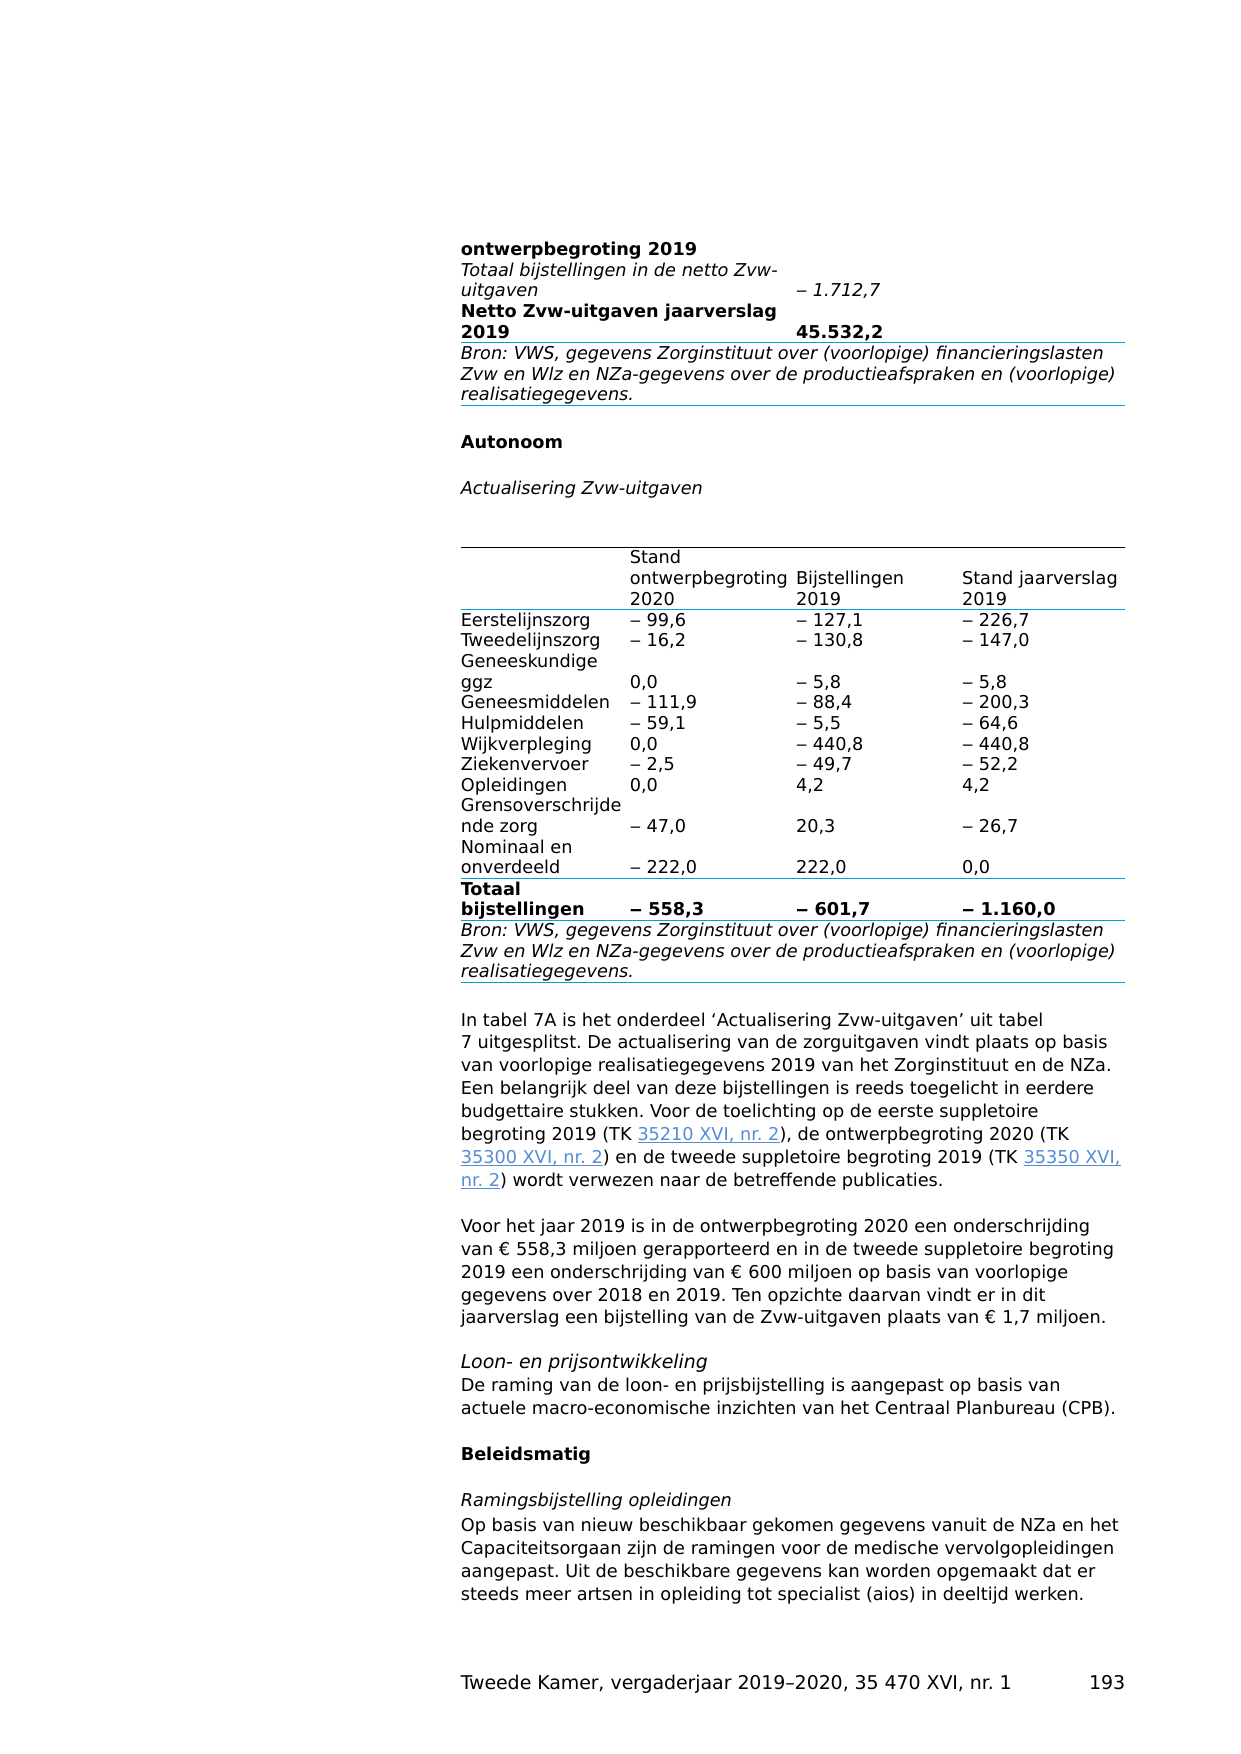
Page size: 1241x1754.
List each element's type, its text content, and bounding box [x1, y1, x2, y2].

table_cell 45.532,2 [793, 301, 1125, 342]
table_cell ‒ 440,8 [793, 734, 959, 754]
table_cell Bijstellingen [793, 548, 959, 589]
table_cell Geneesmiddelen [461, 692, 627, 713]
table_cell ‒ 99,6 [627, 610, 793, 630]
text Ramingsbijstelling opleidingen [461, 1488, 1125, 1511]
table_cell Nominaal en onverdeeld [461, 837, 627, 878]
table_cell ‒ 52,2 [959, 754, 1125, 775]
table_cell 20,3 [793, 795, 959, 837]
table_cell 222,0 [793, 837, 959, 878]
table_cell ‒ 47,0 [627, 795, 793, 837]
table_header Tabel 7 Verticale ontwikkeling van de Zvw-uitgaven en -ontvangsten (bedragen x € 1 miljoen) [461, 191, 1125, 239]
table_cell ‒ 59,1 [627, 713, 793, 733]
table_cell 4,2 [793, 775, 959, 795]
table_cell Netto Zvw-uitgaven jaarverslag 2019 [461, 301, 793, 342]
text De raming van de loon- en prijsbijstelling is aangepast op basis van actuele macro-economische inzichten van het Centraal Planbureau (CPB). [461, 1373, 1125, 1419]
table_cell Bron: VWS, gegevens Zorginstituut over (voorlopige) financieringslasten Zvw en Wlz en NZa-gegevens over de productieafspraken en (voorlopige) realisatiegegevens. [461, 921, 1125, 982]
table_cell 4,2 [959, 775, 1125, 795]
table_cell ‒ 26,7 [959, 795, 1125, 837]
table_cell Wijkverpleging [461, 734, 627, 754]
table_cell Geneeskundige ggz [461, 651, 627, 692]
text Beleidsmatig [461, 1442, 1125, 1465]
table_cell Tweedelijnszorg [461, 630, 627, 651]
table_cell Eerstelijnszorg [461, 610, 627, 630]
table_cell 0,0 [959, 837, 1125, 878]
table_cell 2020 [627, 589, 793, 609]
table_cell ‒ 49,7 [793, 754, 959, 775]
table_cell ‒ 147,0 [959, 630, 1125, 651]
text Voor het jaar 2019 is in de ontwerpbegroting 2020 een onderschrijding van € 558,3 miljoen gerapporteerd en in de tweede suppletoire begroting 2019 een onderschrijding van € 600 miljoen op basis van voorlopige gegevens over 2018 en 2019. Ten opzichte daarvan vindt er in dit jaarverslag een bijstelling van de Zvw-uitgaven plaats van € 1,7 miljoen. [461, 1214, 1125, 1328]
text Autonoom [461, 430, 1125, 453]
table_header Tabel 7A Actualisering Zvw-uitgaven (bedragen x € 1 miljoen) [461, 522, 1125, 547]
table_cell [461, 548, 627, 589]
table_cell ‒ 5,5 [793, 713, 959, 733]
table_cell 2019 [959, 589, 1125, 609]
text Loon- en prijsontwikkeling [461, 1351, 1125, 1373]
table_cell ‒ 1.712,7 [793, 260, 1125, 301]
table_cell ‒ 5,8 [793, 651, 959, 692]
table_cell Totaal bijstellingen in de netto Zvw-uitgaven [461, 260, 793, 301]
table_cell Opleidingen [461, 775, 627, 795]
table_cell ‒ 111,9 [627, 692, 793, 713]
table_cell Grensoverschrijdende zorg [461, 795, 627, 837]
table_cell Totaal bijstellingen [461, 879, 627, 920]
table_cell ‒ 88,4 [793, 692, 959, 713]
text Actualisering Zvw-uitgaven [461, 476, 1125, 499]
table_cell [793, 239, 1125, 260]
table_cell ‒ 226,7 [959, 610, 1125, 630]
table_cell ‒ 16,2 [627, 630, 793, 651]
table_cell ‒ 5,8 [959, 651, 1125, 692]
table_cell ‒ 130,8 [793, 630, 959, 651]
table_cell ‒ 558,3 [627, 879, 793, 920]
table_cell ‒ 200,3 [959, 692, 1125, 713]
table_cell ‒ 64,6 [959, 713, 1125, 733]
text In tabel 7A is het onderdeel ‘Actualisering Zvw-uitgaven’ uit tabel 7 uitgesplitst. De actualisering van de zorguitgaven vindt plaats op basis van voorlopige realisatiegegevens 2019 van het Zorginstituut en de NZa. Een belangrijk deel van deze bijstellingen is reeds toegelicht in eerdere budgettaire stukken. Voor de toelichting op de eerste suppletoire begroting 2019 (TK 35210 XVI, nr. 2), de ontwerpbegroting 2020 (TK 35300 XVI, nr. 2) en de tweede suppletoire begroting 2019 (TK 35350 XVI, nr. 2) wordt verwezen naar de betreffende publicaties. [461, 1008, 1125, 1191]
table_cell ontwerpbegroting 2019 [461, 239, 793, 260]
table_cell ‒ 127,1 [793, 610, 959, 630]
table_cell [461, 589, 627, 609]
table_cell 2019 [793, 589, 959, 609]
table_cell Stand jaarverslag [959, 548, 1125, 589]
table_cell Stand ontwerpbegroting [627, 548, 793, 589]
table_cell Hulpmiddelen [461, 713, 627, 733]
table_cell ‒ 2,5 [627, 754, 793, 775]
table_cell ‒ 222,0 [627, 837, 793, 878]
table_cell 0,0 [627, 775, 793, 795]
table_cell Bron: VWS, gegevens Zorginstituut over (voorlopige) financieringslasten Zvw en Wlz en NZa-gegevens over de productieafspraken en (voorlopige) realisatiegegevens. [461, 343, 1125, 405]
text Op basis van nieuw beschikbaar gekomen gegevens vanuit de NZa en het Capaciteitsorgaan zijn de ramingen voor de medische vervolgopleidingen aangepast. Uit de beschikbare gegevens kan worden opgemaakt dat er steeds meer artsen in opleiding tot specialist (aios) in deeltijd werken. [461, 1513, 1125, 1604]
table_cell ‒ 1.160,0 [959, 879, 1125, 920]
table_cell 0,0 [627, 734, 793, 754]
table_cell ‒ 601,7 [793, 879, 959, 920]
table_cell ‒ 440,8 [959, 734, 1125, 754]
table_cell Ziekenvervoer [461, 754, 627, 775]
table_cell 0,0 [627, 651, 793, 692]
